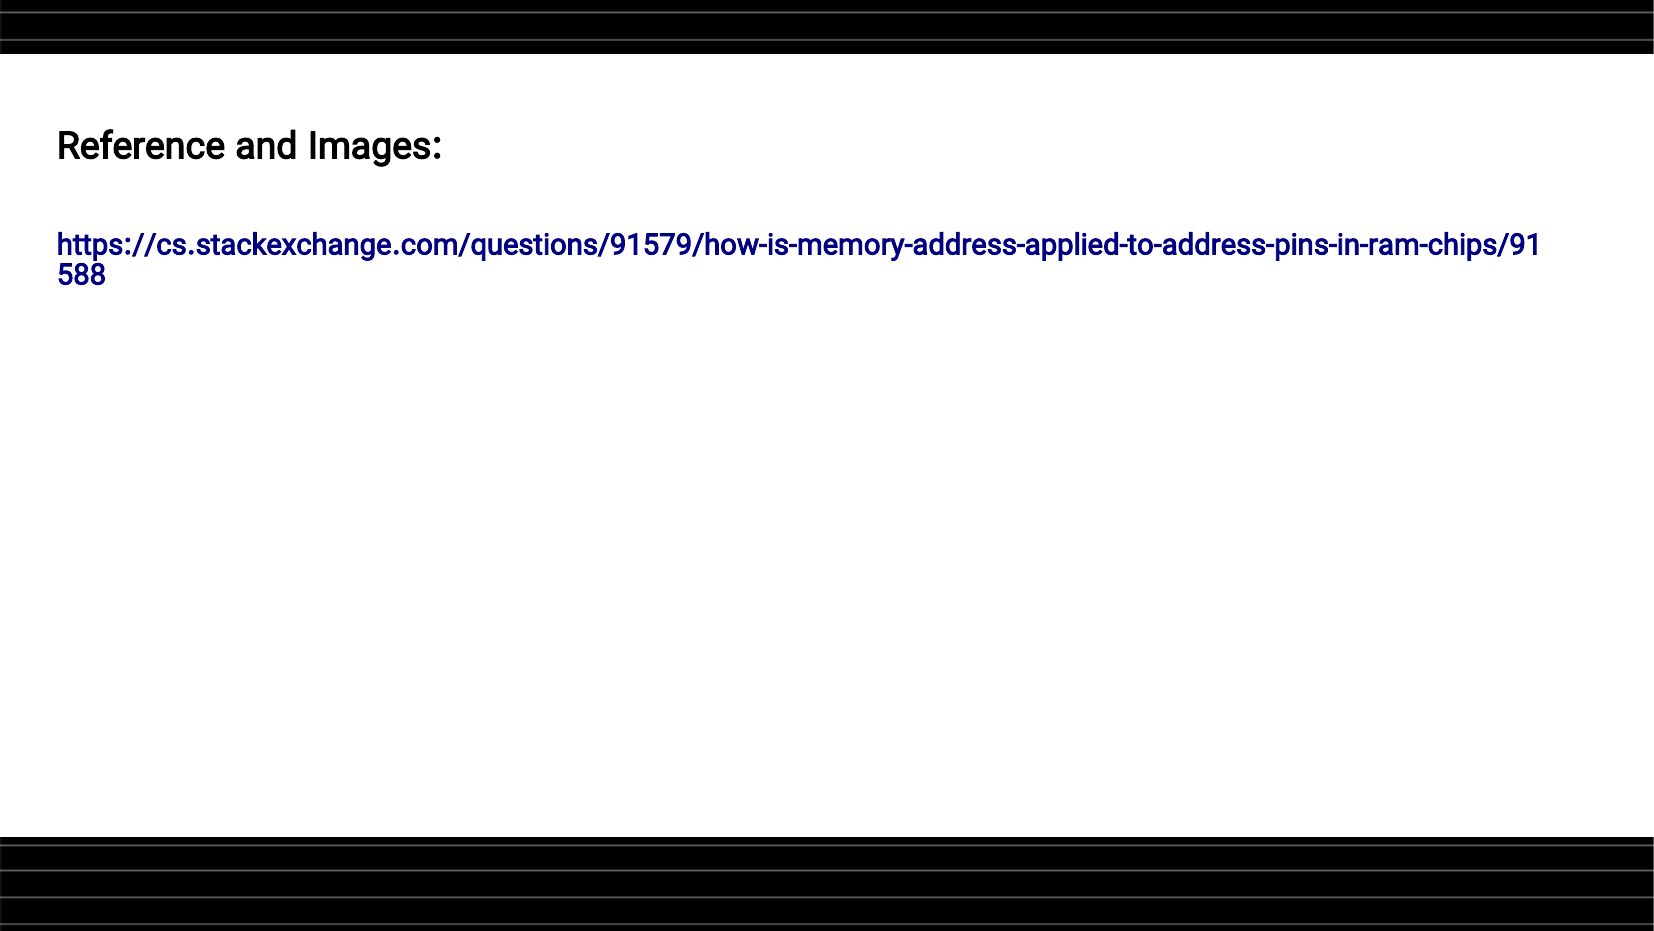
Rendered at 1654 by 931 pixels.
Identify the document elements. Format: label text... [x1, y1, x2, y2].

picture [0, 0, 1654, 54]
subtitle Reference and Images: https://cs.stackexchange.com/questions/91579/how-is-memory-address-applied-to-address-pins-in-ram-chips/91588 [56, 119, 1546, 741]
picture [0, 837, 1654, 931]
